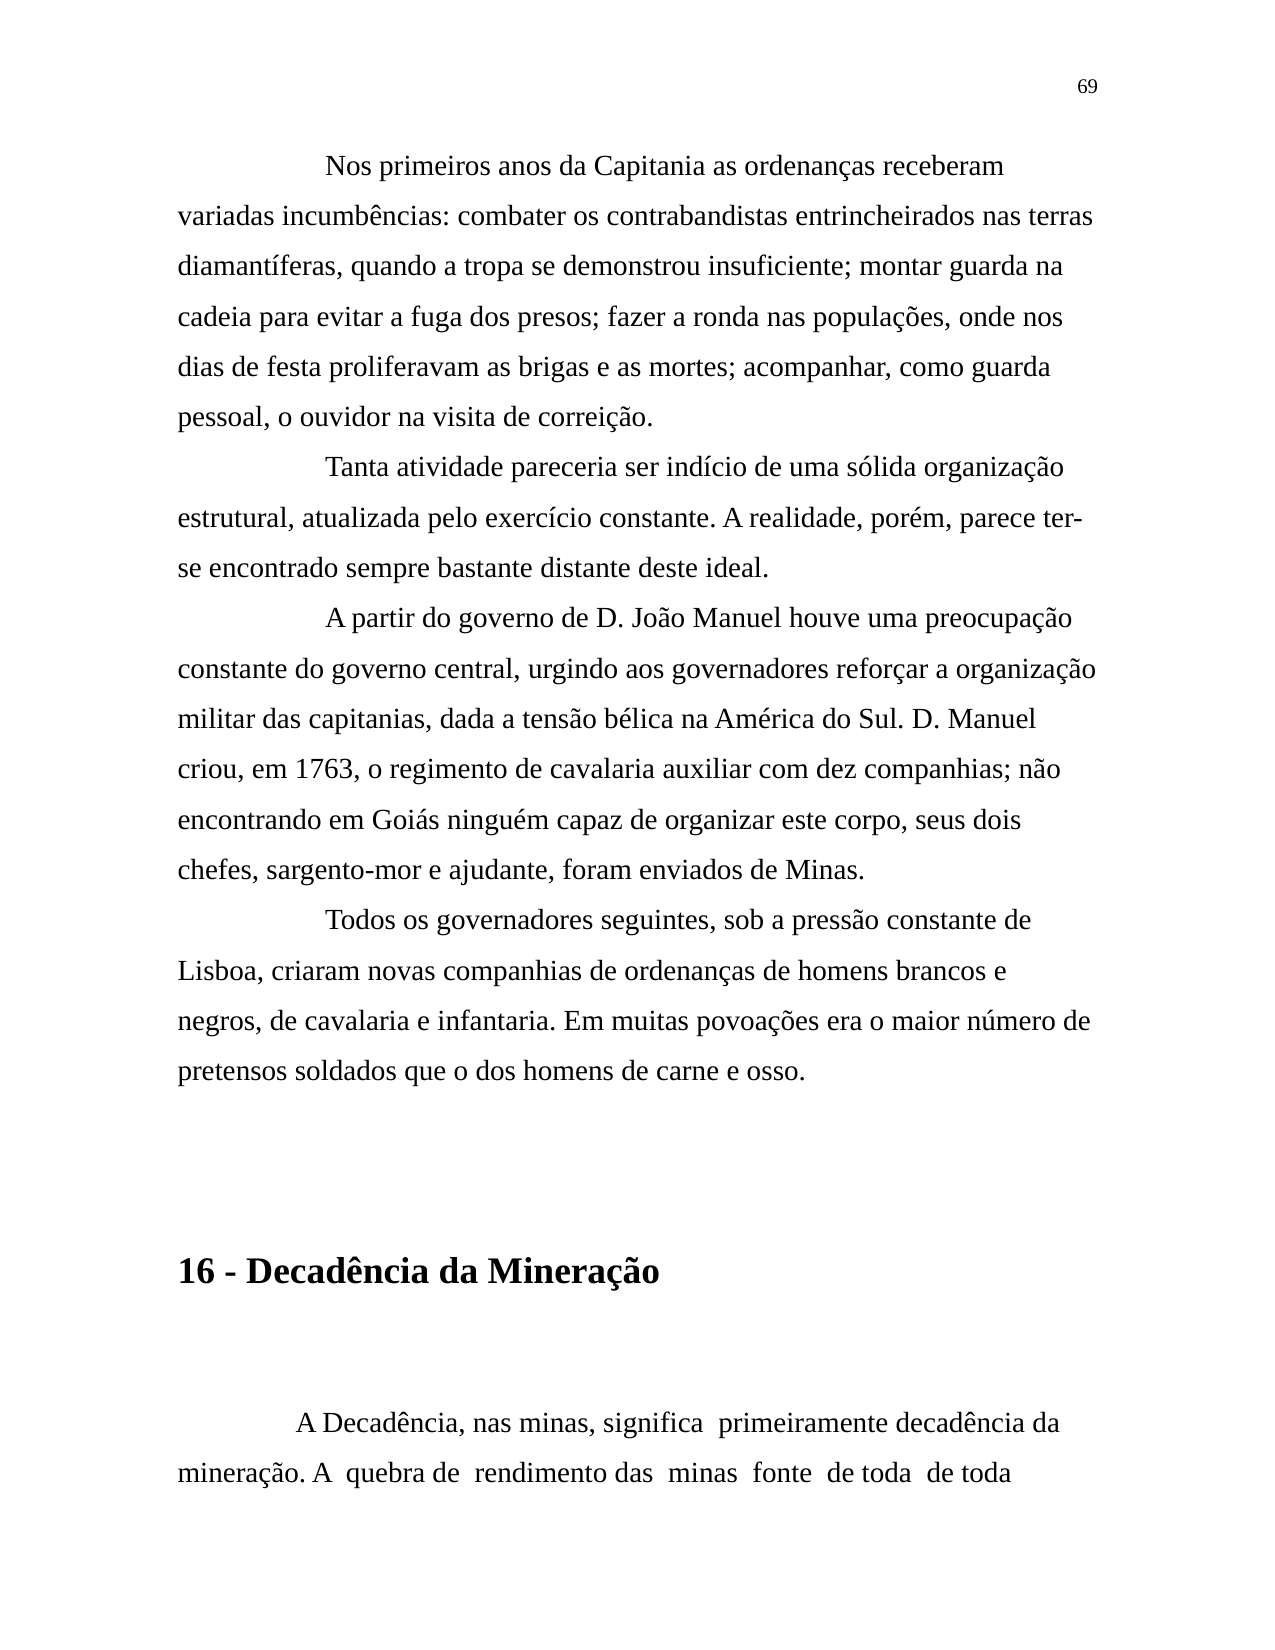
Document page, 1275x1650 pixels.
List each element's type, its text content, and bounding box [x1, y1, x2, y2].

text Tanta atividade pareceria ser indício de uma sólida organização estrutural, atualizada pelo exercício constante. A realidade, porém, parece ter-se encontrado sempre bastante distante deste ideal. [177, 449, 1098, 584]
text A Decadência, nas minas, significa primeiramente decadência da mineração. A quebra de rendimento das minas fonte de toda de toda [177, 1405, 1098, 1489]
text Todos os governadores seguintes, sob a pressão constante de Lisboa, criaram novas companhias de ordenanças de homens brancos e negros, de cavalaria e infantaria. Em muitas povoações era o maior número de pretensos soldados que o dos homens de carne e osso. [177, 902, 1098, 1087]
subtitle 16 - Decadência da Mineração [177, 1249, 1098, 1292]
text Nos primeiros anos da Capitania as ordenanças receberam variadas incumbências: combater os contrabandistas entrincheirados nas terras diamantíferas, quando a tropa se demonstrou insuficiente; montar guarda na cadeia para evitar a fuga dos presos; fazer a ronda nas populações, onde nos dias de festa proliferavam as brigas e as mortes; acompanhar, como guarda pessoal, o ouvidor na visita de correição. [177, 148, 1098, 433]
text A partir do governo de D. João Manuel houve uma preocupação constante do governo central, urgindo aos governadores reforçar a organização militar das capitanias, dada a tensão bélica na América do Sul. D. Manuel criou, em 1763, o regimento de cavalaria auxiliar com dez companhias; não encontrando em Goiás ninguém capaz de organizar este corpo, seus dois chefes, sargento-mor e ajudante, foram enviados de Minas. [177, 601, 1098, 886]
